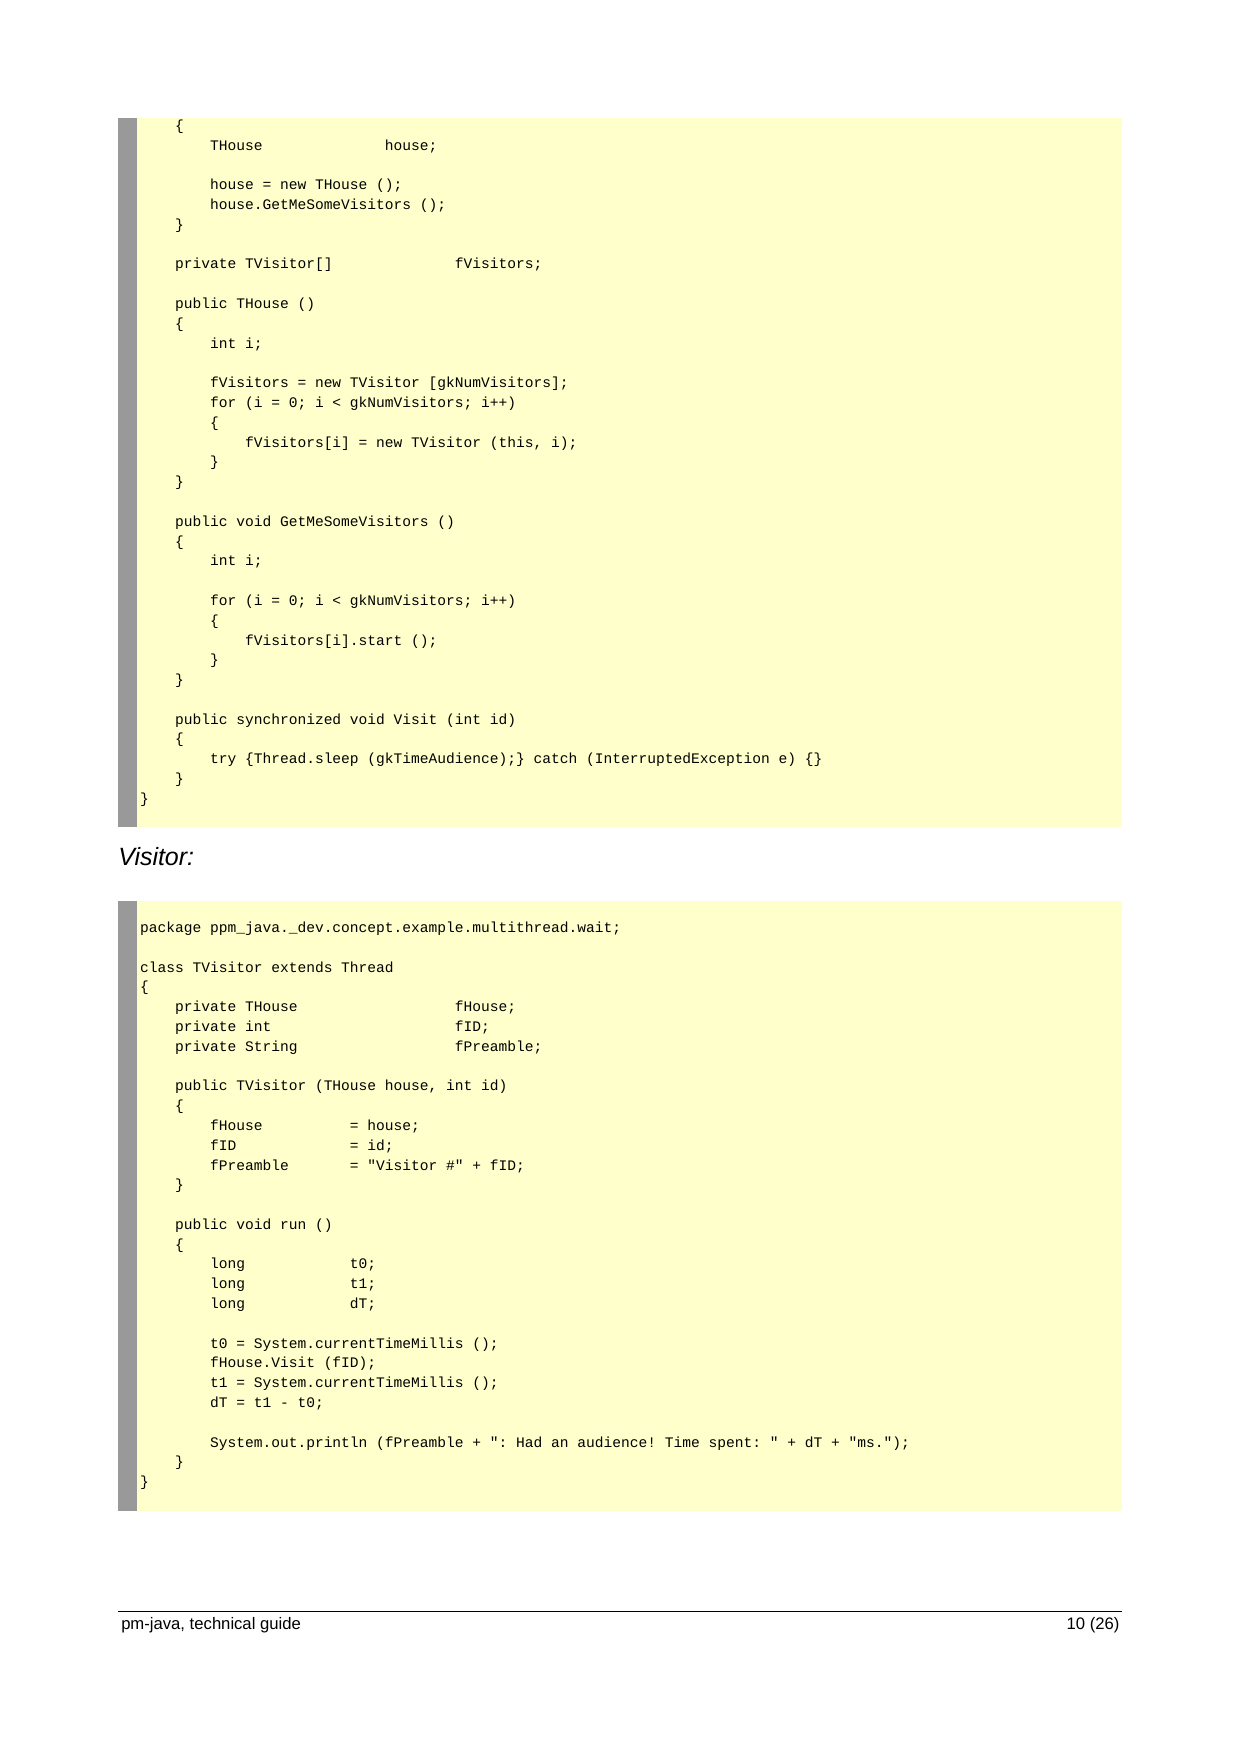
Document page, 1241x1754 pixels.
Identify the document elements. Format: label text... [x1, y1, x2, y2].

list } [137, 217, 1122, 234]
list try {Thread.sleep (gkTimeAudience);} catch (InterruptedException e) {} [137, 751, 1122, 768]
list } [137, 672, 1122, 689]
list private THouse fHouse; [137, 999, 1122, 1016]
list long t0; [137, 1257, 1122, 1273]
list fVisitors[i] = new TVisitor (this, i); [137, 435, 1122, 451]
list THouse house; [137, 138, 1122, 154]
list { [137, 118, 1122, 135]
list } [137, 791, 1122, 808]
list { [137, 1237, 1122, 1253]
list System.out.println (fPreamble + ": Had an audience! Time spent: " + dT + "ms."); [137, 1435, 1122, 1451]
list { [137, 980, 1122, 996]
list private String fPreamble; [137, 1039, 1122, 1056]
list public void GetMeSomeVisitors () [137, 514, 1122, 531]
list t0 = System.currentTimeMillis (); [137, 1336, 1122, 1352]
list public void run () [137, 1217, 1122, 1234]
list fVisitors = new TVisitor [gkNumVisitors]; [137, 375, 1122, 392]
list } [137, 1474, 1122, 1491]
list { [137, 732, 1122, 748]
list } [137, 454, 1122, 471]
list long dT; [137, 1296, 1122, 1313]
list house = new THouse (); [137, 177, 1122, 194]
list public THouse () [137, 296, 1122, 313]
list } [137, 771, 1122, 788]
list fPreamble = "Visitor #" + fID; [137, 1158, 1122, 1174]
list package ppm_java._dev.concept.example.multithread.wait; [137, 920, 1122, 937]
list class TVisitor extends Thread [137, 960, 1122, 976]
list } [137, 1178, 1122, 1194]
list for (i = 0; i < gkNumVisitors; i++) [137, 593, 1122, 610]
list } [137, 474, 1122, 491]
list for (i = 0; i < gkNumVisitors; i++) [137, 395, 1122, 412]
list fHouse.Visit (fID); [137, 1356, 1122, 1372]
list { [137, 415, 1122, 432]
list fHouse = house; [137, 1118, 1122, 1135]
list } [137, 1455, 1122, 1471]
list int i; [137, 553, 1122, 570]
text Visitor: [118, 843, 1122, 871]
list { [137, 316, 1122, 333]
list { [137, 534, 1122, 550]
list public TVisitor (THouse house, int id) [137, 1079, 1122, 1095]
list private TVisitor[] fVisitors; [137, 257, 1122, 273]
list long t1; [137, 1277, 1122, 1293]
list t1 = System.currentTimeMillis (); [137, 1376, 1122, 1392]
list private int fID; [137, 1019, 1122, 1036]
list public synchronized void Visit (int id) [137, 712, 1122, 728]
list fID = id; [137, 1138, 1122, 1154]
list { [137, 1098, 1122, 1115]
list dT = t1 - t0; [137, 1395, 1122, 1412]
list fVisitors[i].start (); [137, 633, 1122, 649]
list { [137, 613, 1122, 629]
list house.GetMeSomeVisitors (); [137, 197, 1122, 214]
list int i; [137, 336, 1122, 352]
list } [137, 652, 1122, 669]
